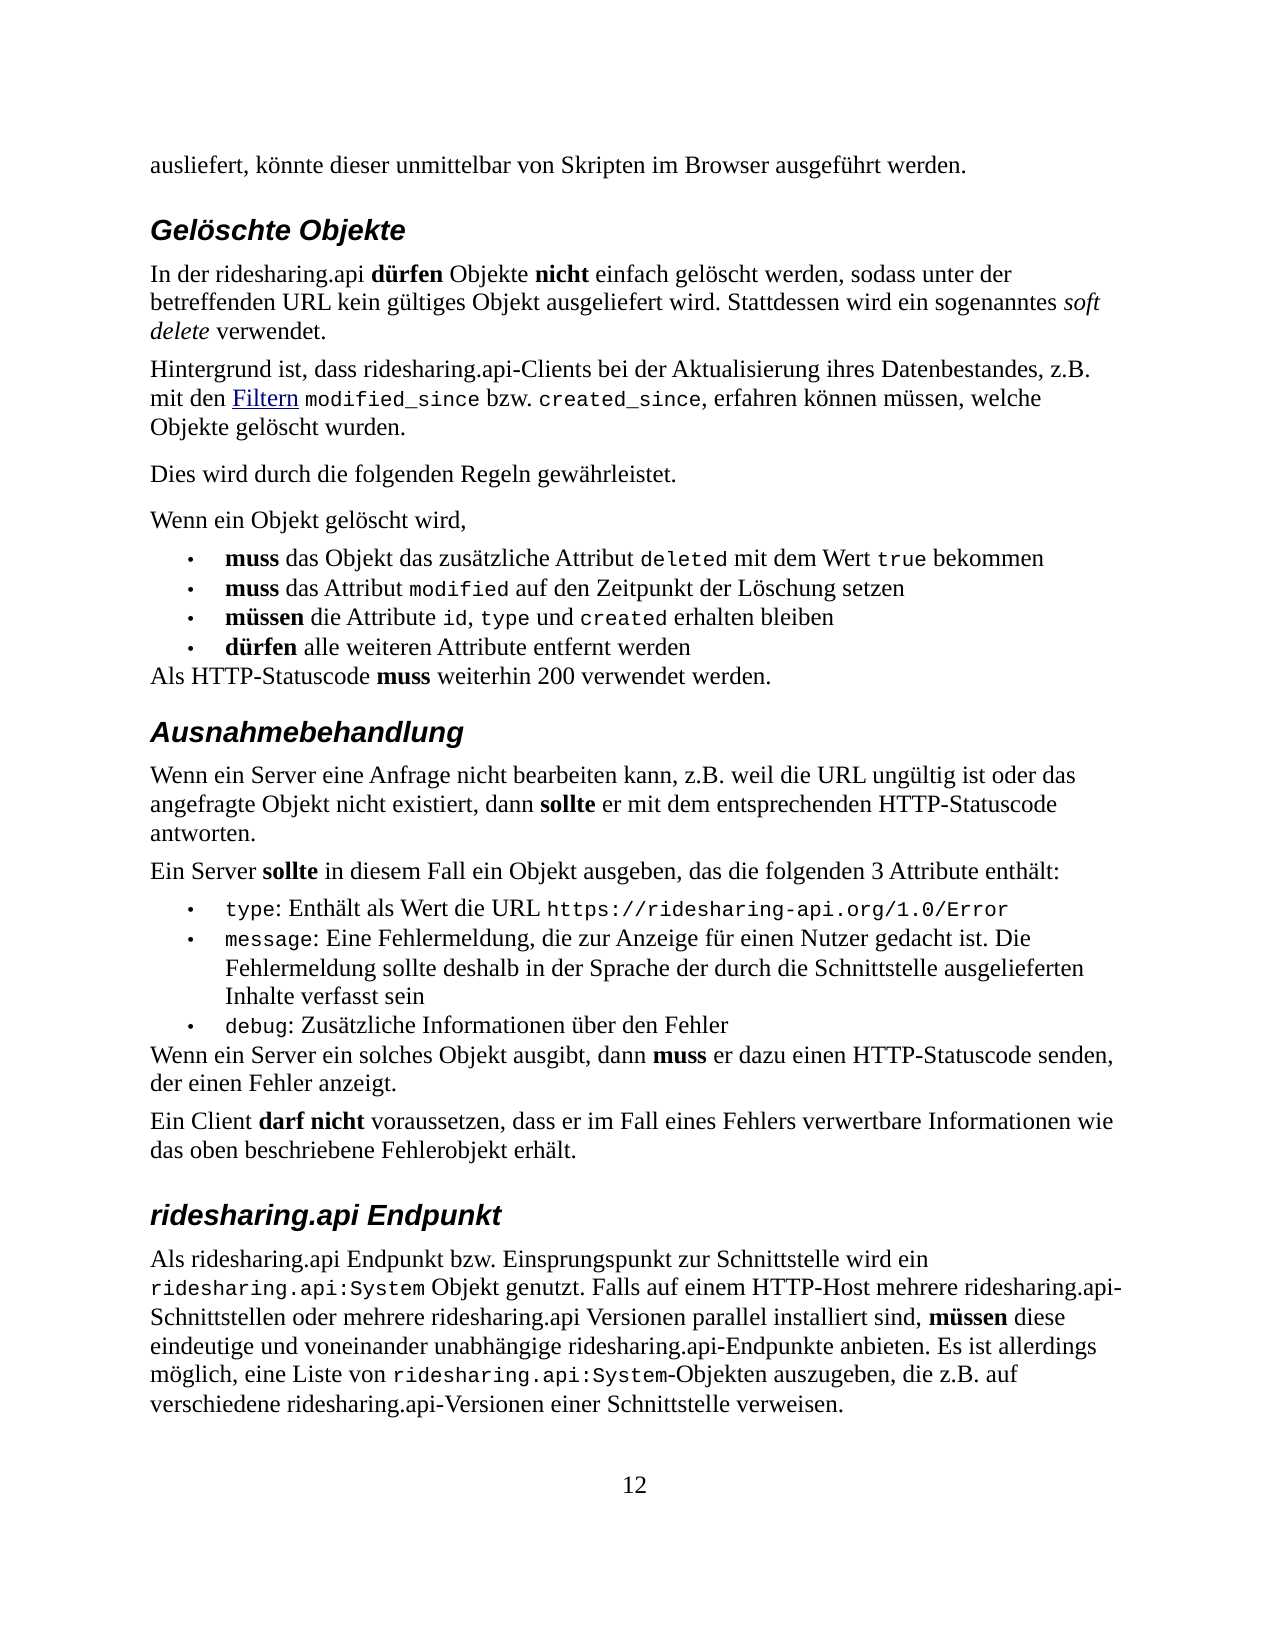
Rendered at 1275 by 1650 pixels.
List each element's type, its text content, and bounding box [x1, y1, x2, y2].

text Wenn ein Server eine Anfrage nicht bearbeiten kann, z.B. weil die URL ungültig ist oder das angefragte Objekt nicht existiert, dann sollte er mit dem entsprechenden HTTP-Statuscode antworten. [150, 761, 1125, 847]
text Hintergrund ist, dass ridesharing.api-Clients bei der Aktualisierung ihres Datenbestandes, z.B. mit den Filtern modified_since bzw. created_since, erfahren können müssen, welche Objekte gelöscht wurden. [150, 354, 1125, 441]
text Wenn ein Server ein solches Objekt ausgibt, dann muss er dazu einen HTTP-Statuscode senden, der einen Fehler anzeigt. [150, 1040, 1125, 1097]
text Ein Client darf nicht voraussetzen, dass er im Fall eines Fehlers verwertbare Informationen wie das oben beschriebene Fehlerobjekt erhält. [150, 1106, 1125, 1164]
text In der ridesharing.api dürfen Objekte nicht einfach gelöscht werden, sodass unter der betreffenden URL kein gültiges Objekt ausgeliefert wird. Stattdessen wird ein sogenanntes soft delete verwendet. [150, 259, 1125, 345]
list muss das Objekt das zusätzliche Attribut deleted mit dem Wert true bekommen [187, 543, 1125, 573]
text Ein Server sollte in diesem Fall ein Objekt ausgeben, das die folgenden 3 Attribute enthält: [150, 856, 1125, 884]
list message: Eine Fehlermeldung, die zur Anzeige für einen Nutzer gedacht ist. Die Fehlermeldung sollte deshalb in der Sprache der durch die Schnittstelle ausgelieferten Inhalte verfasst sein [187, 923, 1125, 1010]
text Wenn ein Objekt gelöscht wird, [150, 506, 1125, 534]
text Dies wird durch die folgenden Regeln gewährleistet. [150, 459, 1125, 488]
subtitle Ausnahmebehandlung [150, 714, 1125, 748]
list debug: Zusätzliche Informationen über den Fehler [187, 1010, 1125, 1040]
subtitle Gelöschte Objekte [150, 213, 1125, 246]
subtitle ridesharing.api Endpunkt [150, 1198, 1125, 1231]
text ausliefert, könnte dieser unmittelbar von Skripten im Browser ausgeführt werden. [150, 150, 1125, 179]
list müssen die Attribute id, type und created erhalten bleiben [187, 602, 1125, 632]
text Als ridesharing.api Endpunkt bzw. Einsprungspunkt zur Schnittstelle wird ein ridesharing.api:System Objekt genutzt. Falls auf einem HTTP-Host mehrere ridesharing.api-Schnittstellen oder mehrere ridesharing.api Versionen parallel installiert sind, müssen diese eindeutige und voneinander unabhängige ridesharing.api-Endpunkte anbieten. Es ist allerdings möglich, eine Liste von ridesharing.api:System-Objekten auszugeben, die z.B. auf verschiedene ridesharing.api-Versionen einer Schnittstelle verweisen. [150, 1244, 1125, 1418]
text Als HTTP-Statuscode muss weiterhin 200 verwendet werden. [150, 661, 1125, 689]
list dürfen alle weiteren Attribute entfernt werden [187, 632, 1125, 661]
list muss das Attribut modified auf den Zeitpunkt der Löschung setzen [187, 573, 1125, 602]
list type: Enthält als Wert die URL https://ridesharing-api.org/1.0/Error [187, 893, 1125, 923]
